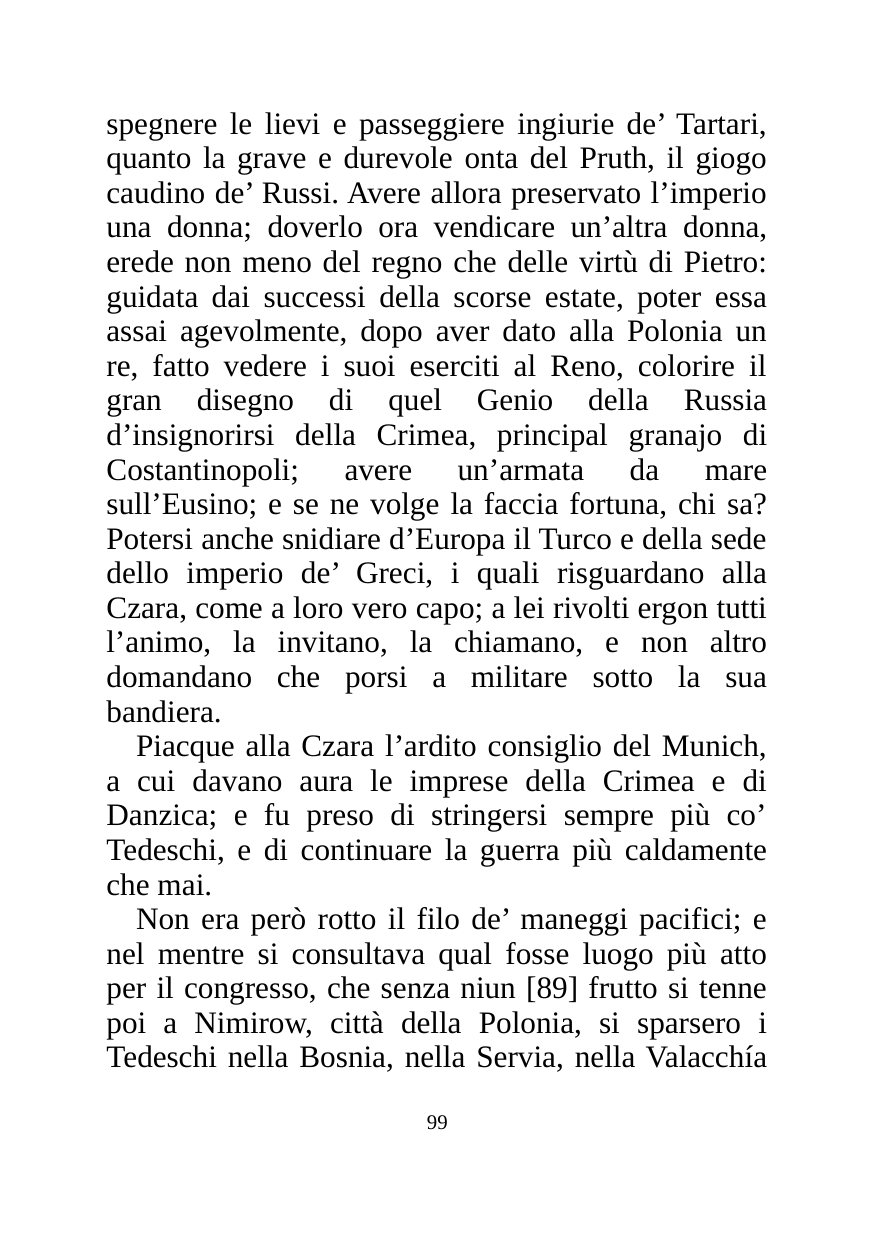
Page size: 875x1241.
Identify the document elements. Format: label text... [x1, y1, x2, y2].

text Non era però rotto il filo de’ maneggi pacifici; e nel mentre si consultava qual fosse luogo più atto per il congresso, che senza niun [89] frutto si tenne poi a Nimirow, città della Polonia, si sparsero i Tedeschi nella Bosnia, nella Servia, nella Valacchía [106, 902, 768, 1074]
text spegnere le lievi e passeggiere ingiurie de’ Tartari, quanto la grave e durevole onta del Pruth, il giogo caudino de’ Russi. Avere allora preservato l’imperio una donna; doverlo ora vendicare un’altra donna, erede non meno del regno che delle virtù di Pietro: guidata dai successi della scorse estate, poter essa assai agevolmente, dopo aver dato alla Polonia un re, fatto vedere i suoi eserciti al Reno, colorire il gran disegno di quel Genio della Russia d’insignorirsi della Crimea, principal granajo di Costantinopoli; avere un’armata da mare sull’Eusino; e se ne volge la faccia fortuna, chi sa? Potersi anche snidiare d’Europa il Turco e della sede dello imperio de’ Greci, i quali risguardano alla Czara, come a loro vero capo; a lei rivolti ergon tutti l’animo, la invitano, la chiamano, e non altro domandano che porsi a militare sotto la sua bandiera. [106, 106, 768, 729]
text Piacque alla Czara l’ardito consiglio del Munich, a cui davano aura le imprese della Crimea e di Danzica; e fu preso di stringersi sempre più co’ Tedeschi, e di continuare la guerra più caldamente che mai. [106, 729, 768, 902]
